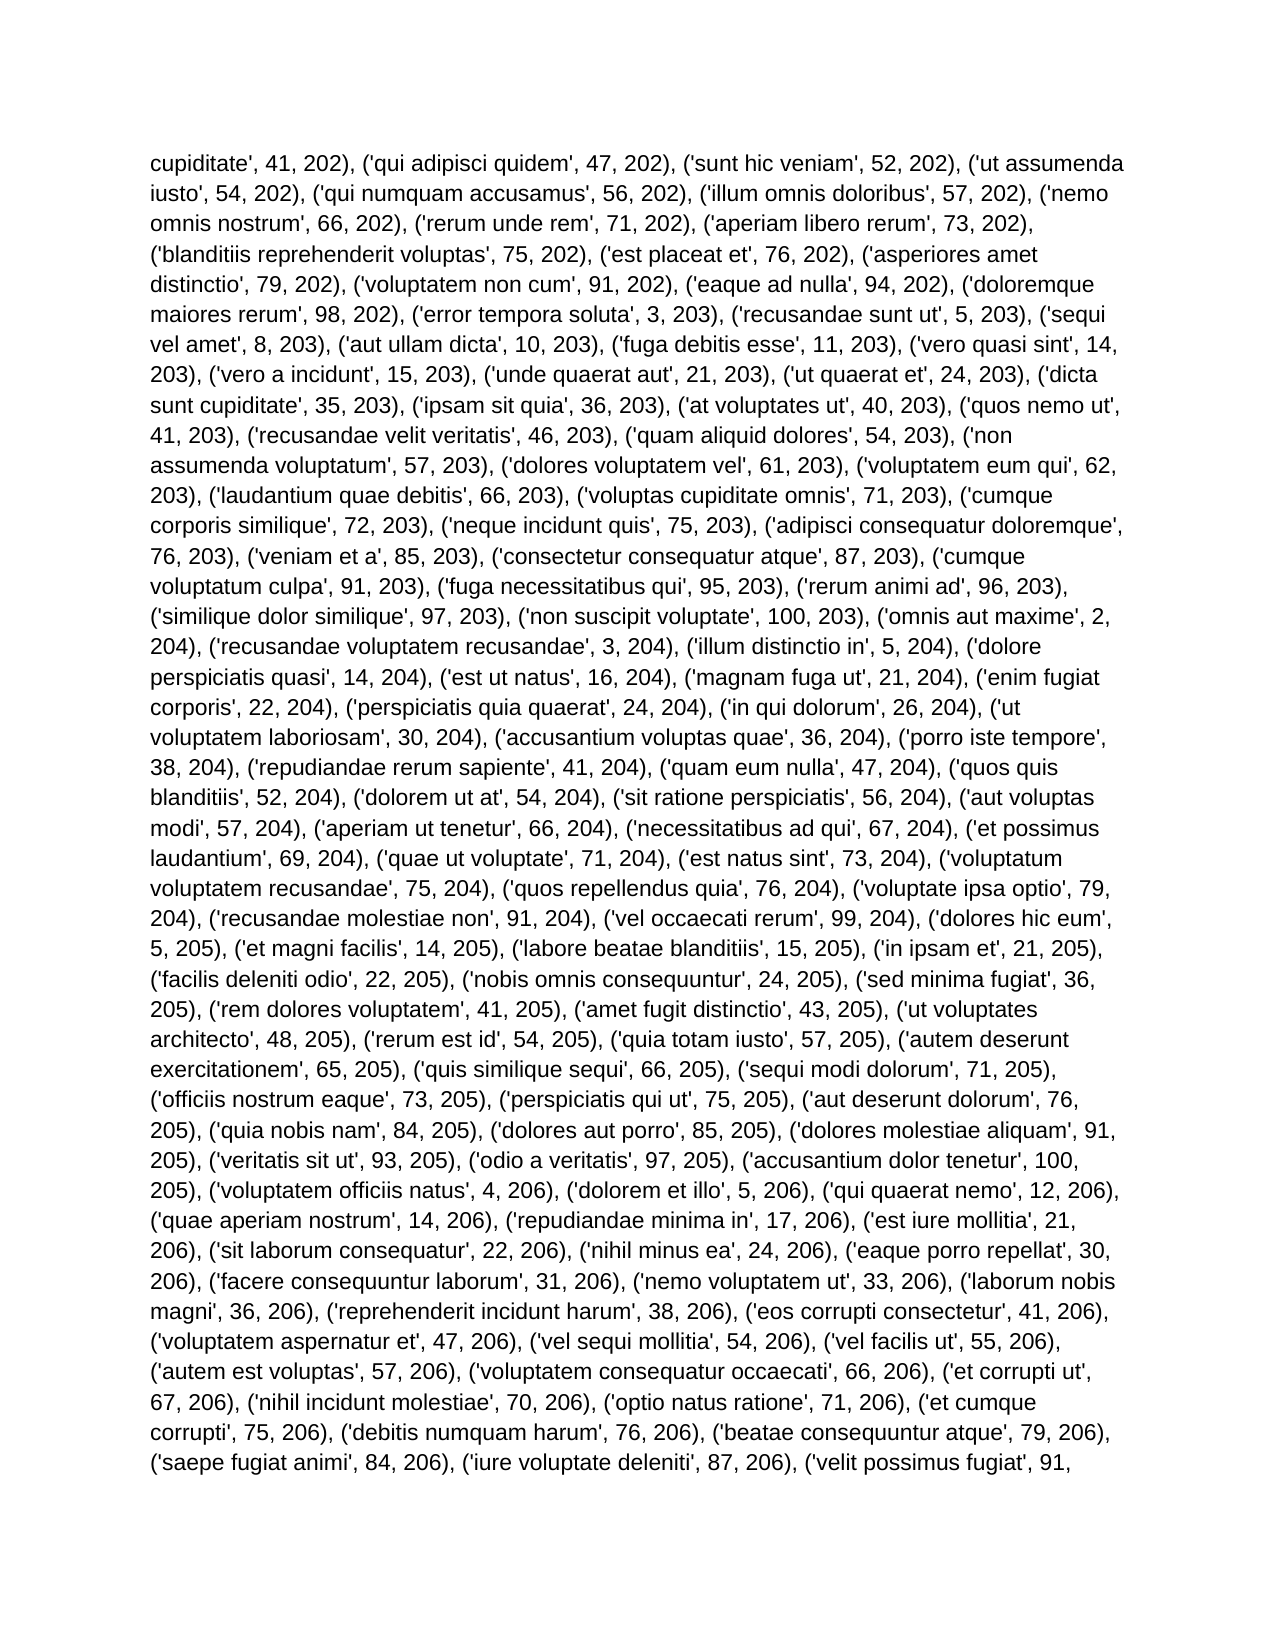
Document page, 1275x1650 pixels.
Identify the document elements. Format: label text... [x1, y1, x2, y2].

text cupiditate', 41, 202), ('qui adipisci quidem', 47, 202), ('sunt hic veniam', 52, 202), ('ut assumenda iusto', 54, 202), ('qui numquam accusamus', 56, 202), ('illum omnis doloribus', 57, 202), ('nemo omnis nostrum', 66, 202), ('rerum unde rem', 71, 202), ('aperiam libero rerum', 73, 202), ('blanditiis reprehenderit voluptas', 75, 202), ('est placeat et', 76, 202), ('asperiores amet distinctio', 79, 202), ('voluptatem non cum', 91, 202), ('eaque ad nulla', 94, 202), ('doloremque maiores rerum', 98, 202), ('error tempora soluta', 3, 203), ('recusandae sunt ut', 5, 203), ('sequi vel amet', 8, 203), ('aut ullam dicta', 10, 203), ('fuga debitis esse', 11, 203), ('vero quasi sint', 14, 203), ('vero a incidunt', 15, 203), ('unde quaerat aut', 21, 203), ('ut quaerat et', 24, 203), ('dicta sunt cupiditate', 35, 203), ('ipsam sit quia', 36, 203), ('at voluptates ut', 40, 203), ('quos nemo ut', 41, 203), ('recusandae velit veritatis', 46, 203), ('quam aliquid dolores', 54, 203), ('non assumenda voluptatum', 57, 203), ('dolores voluptatem vel', 61, 203), ('voluptatem eum qui', 62, 203), ('laudantium quae debitis', 66, 203), ('voluptas cupiditate omnis', 71, 203), ('cumque corporis similique', 72, 203), ('neque incidunt quis', 75, 203), ('adipisci consequatur doloremque', 76, 203), ('veniam et a', 85, 203), ('consectetur consequatur atque', 87, 203), ('cumque voluptatum culpa', 91, 203), ('fuga necessitatibus qui', 95, 203), ('rerum animi ad', 96, 203), ('similique dolor similique', 97, 203), ('non suscipit voluptate', 100, 203), ('omnis aut maxime', 2, 204), ('recusandae voluptatem recusandae', 3, 204), ('illum distinctio in', 5, 204), ('dolore perspiciatis quasi', 14, 204), ('est ut natus', 16, 204), ('magnam fuga ut', 21, 204), ('enim fugiat corporis', 22, 204), ('perspiciatis quia quaerat', 24, 204), ('in qui dolorum', 26, 204), ('ut voluptatem laboriosam', 30, 204), ('accusantium voluptas quae', 36, 204), ('porro iste tempore', 38, 204), ('repudiandae rerum sapiente', 41, 204), ('quam eum nulla', 47, 204), ('quos quis blanditiis', 52, 204), ('dolorem ut at', 54, 204), ('sit ratione perspiciatis', 56, 204), ('aut voluptas modi', 57, 204), ('aperiam ut tenetur', 66, 204), ('necessitatibus ad qui', 67, 204), ('et possimus laudantium', 69, 204), ('quae ut voluptate', 71, 204), ('est natus sint', 73, 204), ('voluptatum voluptatem recusandae', 75, 204), ('quos repellendus quia', 76, 204), ('voluptate ipsa optio', 79, 204), ('recusandae molestiae non', 91, 204), ('vel occaecati rerum', 99, 204), ('dolores hic eum', 5, 205), ('et magni facilis', 14, 205), ('labore beatae blanditiis', 15, 205), ('in ipsam et', 21, 205), ('facilis deleniti odio', 22, 205), ('nobis omnis consequuntur', 24, 205), ('sed minima fugiat', 36, 205), ('rem dolores voluptatem', 41, 205), ('amet fugit distinctio', 43, 205), ('ut voluptates architecto', 48, 205), ('rerum est id', 54, 205), ('quia totam iusto', 57, 205), ('autem deserunt exercitationem', 65, 205), ('quis similique sequi', 66, 205), ('sequi modi dolorum', 71, 205), ('officiis nostrum eaque', 73, 205), ('perspiciatis qui ut', 75, 205), ('aut deserunt dolorum', 76, 205), ('quia nobis nam', 84, 205), ('dolores aut porro', 85, 205), ('dolores molestiae aliquam', 91, 205), ('veritatis sit ut', 93, 205), ('odio a veritatis', 97, 205), ('accusantium dolor tenetur', 100, 205), ('voluptatem officiis natus', 4, 206), ('dolorem et illo', 5, 206), ('qui quaerat nemo', 12, 206), ('quae aperiam nostrum', 14, 206), ('repudiandae minima in', 17, 206), ('est iure mollitia', 21, 206), ('sit laborum consequatur', 22, 206), ('nihil minus ea', 24, 206), ('eaque porro repellat', 30, 206), ('facere consequuntur laborum', 31, 206), ('nemo voluptatem ut', 33, 206), ('laborum nobis magni', 36, 206), ('reprehenderit incidunt harum', 38, 206), ('eos corrupti consectetur', 41, 206), ('voluptatem aspernatur et', 47, 206), ('vel sequi mollitia', 54, 206), ('vel facilis ut', 55, 206), ('autem est voluptas', 57, 206), ('voluptatem consequatur occaecati', 66, 206), ('et corrupti ut', 67, 206), ('nihil incidunt molestiae', 70, 206), ('optio natus ratione', 71, 206), ('et cumque corrupti', 75, 206), ('debitis numquam harum', 76, 206), ('beatae consequuntur atque', 79, 206), ('saepe fugiat animi', 84, 206), ('iure voluptate deleniti', 87, 206), ('velit possimus fugiat', 91, [150, 150, 1125, 1475]
